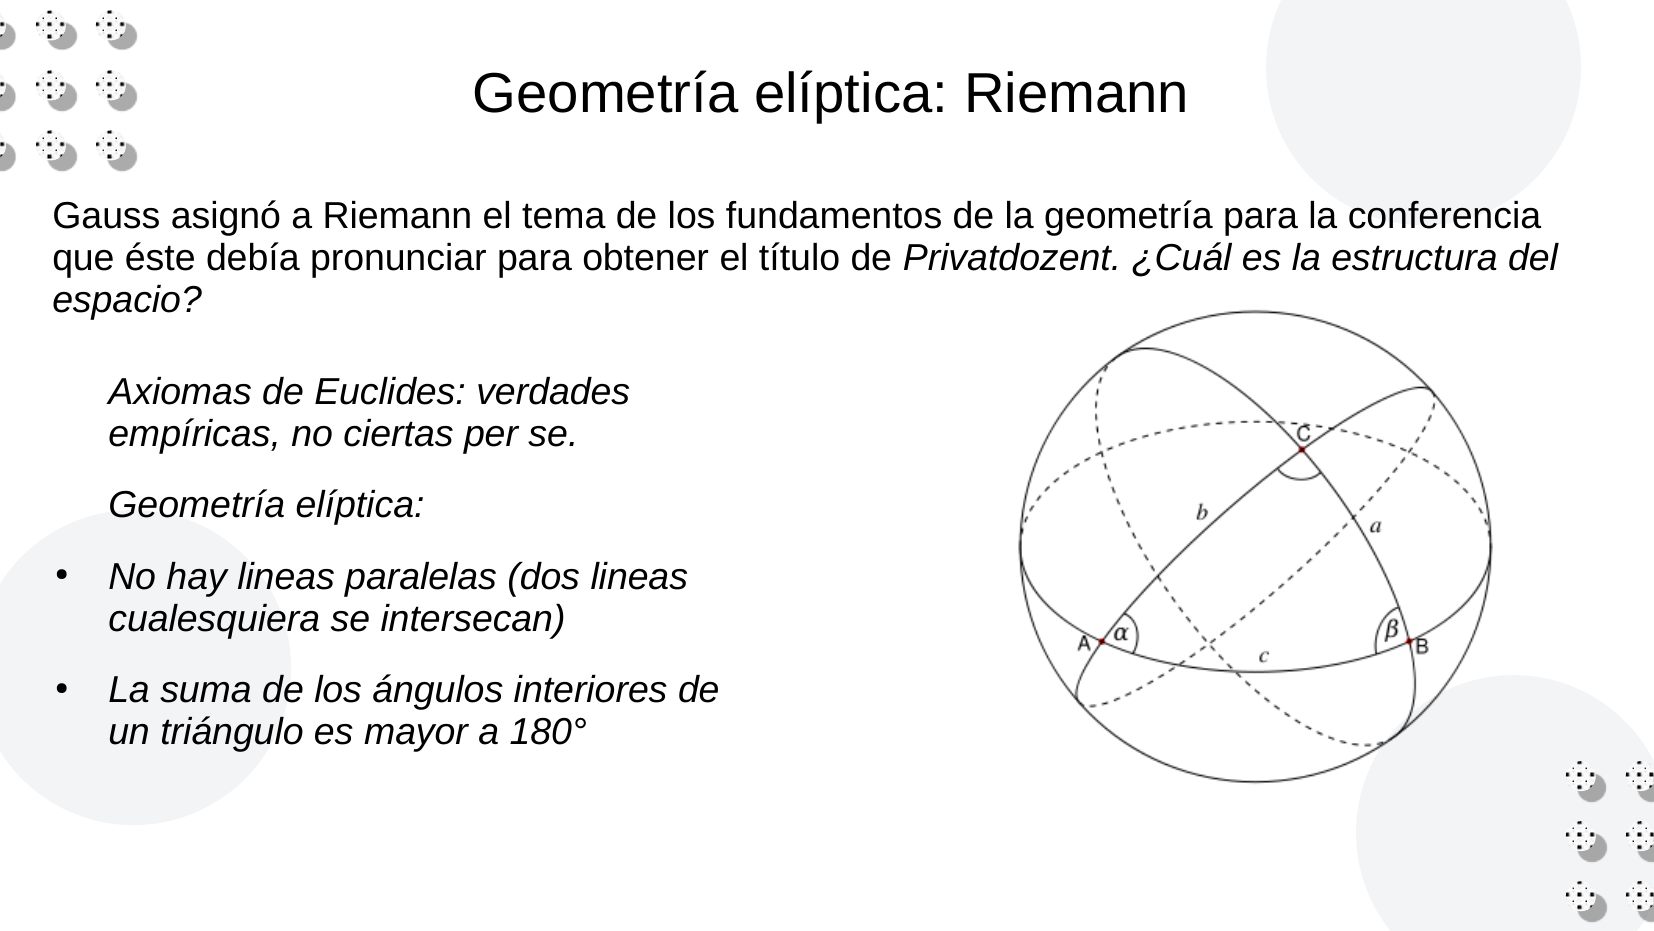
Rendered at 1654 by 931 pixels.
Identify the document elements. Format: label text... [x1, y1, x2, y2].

title Geometría elíptica: Riemann [86, 37, 1576, 149]
picture [1625, 821, 1654, 852]
picture [96, 149, 126, 161]
picture [1625, 881, 1654, 912]
picture [1565, 761, 1596, 792]
picture [975, 265, 1532, 826]
list [75, 360, 802, 901]
picture [0, 73, 6, 98]
text_box Gauss asignó a Riemann el tema de los fundamentos de la geometría para la conferencia que éste debía pronunciar para obtener el título de Privatdozent. ¿Cuál es la estructura del espacio? [37, 187, 1614, 329]
picture [1625, 761, 1654, 792]
picture [35, 10, 66, 41]
picture [0, 13, 6, 38]
picture [1565, 881, 1596, 912]
picture [35, 70, 66, 101]
picture [1565, 821, 1596, 852]
list Axiomas de Euclides: verdades empíricas, no ciertas per se. Geometría elíptica: No hay lineas paralelas (dos lineas cualesquiera se intersecan) La suma de los ángulos interiores de un triángulo es mayor a 180° [37, 370, 764, 826]
picture [35, 130, 67, 161]
picture [0, 133, 7, 158]
picture [95, 10, 126, 37]
